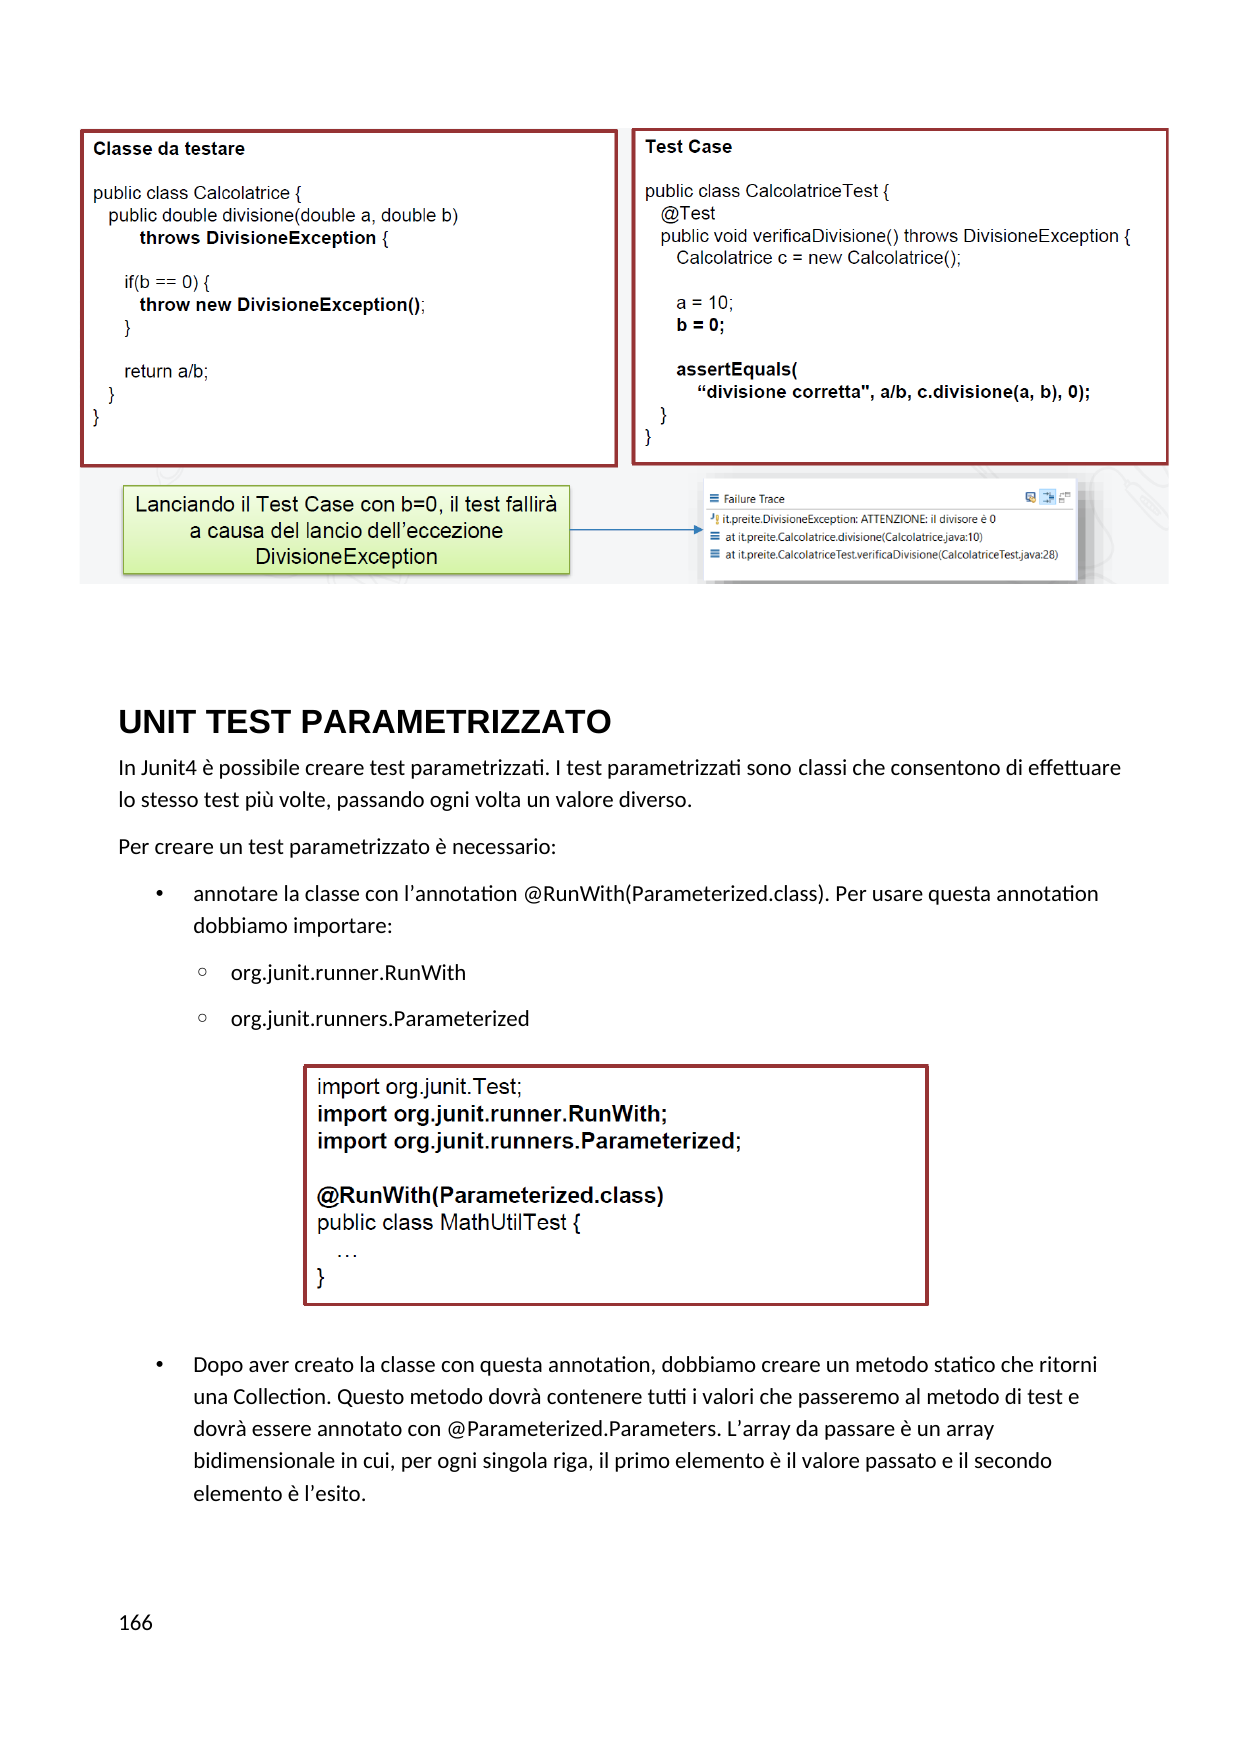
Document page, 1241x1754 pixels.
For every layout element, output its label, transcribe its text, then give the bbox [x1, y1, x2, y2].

subtitle UNIT TEST PARAMETRIZZATO [118, 702, 1122, 740]
text In Junit4 è possibile creare test parametrizzati. I test parametrizzati sono classi che consentono di effettuare lo stesso test più volte, passando ogni volta un valore diverso. [118, 753, 1122, 813]
text Per creare un test parametrizzato è necessario: [118, 832, 1122, 860]
picture [302, 1064, 929, 1306]
list org.junit.runner.RunWith [193, 958, 1122, 986]
list Dopo aver creato la classe con questa annotation, dobbiamo creare un metodo statico che ritorni una Collection. Questo metodo dovrà contenere tutti i valori che passeremo al metodo di test e dovrà essere annotato con @Parameterized.Parameters. L’array da passare è un array bidimensionale in cui, per ogni singola riga, il primo elemento è il valore passato e il secondo elemento è l’esito. [156, 1350, 1122, 1507]
list org.junit.runners.Parameterized [193, 1004, 1122, 1032]
picture [79, 128, 1169, 584]
list annotare la classe con l’annotation @RunWith(Parameterized.class). Per usare questa annotation dobbiamo importare: [156, 879, 1122, 939]
